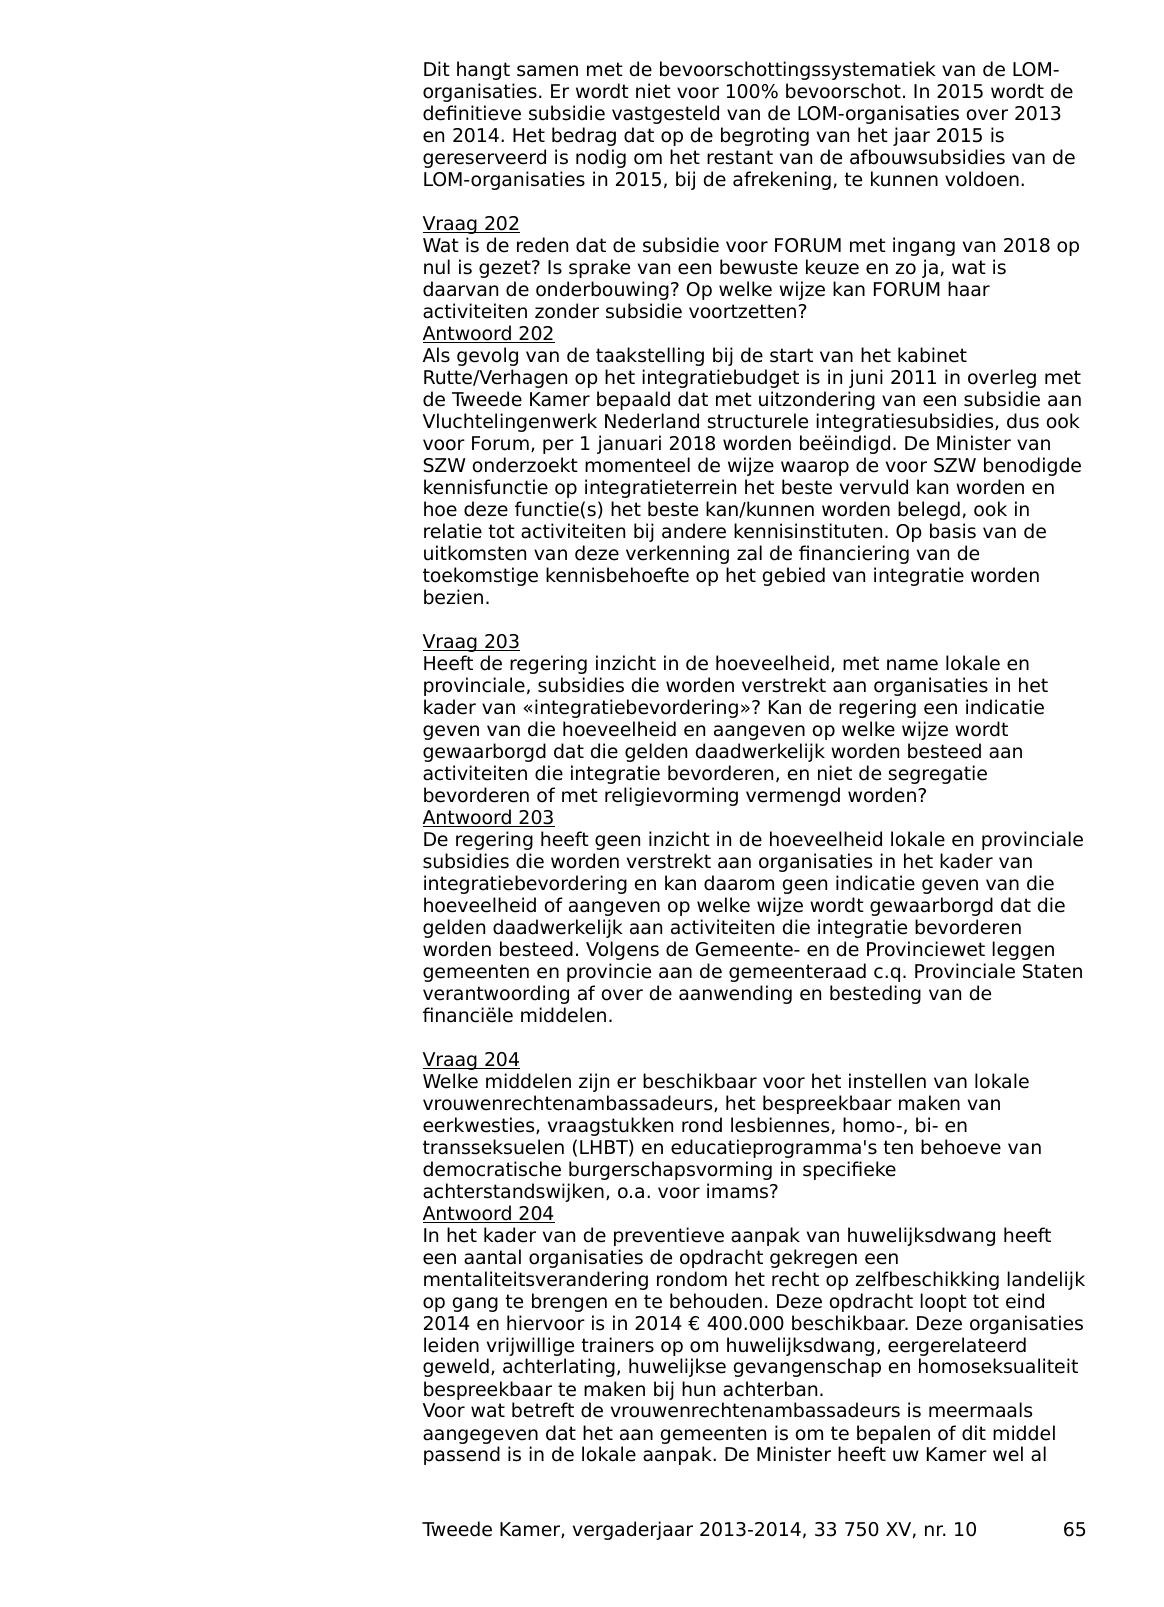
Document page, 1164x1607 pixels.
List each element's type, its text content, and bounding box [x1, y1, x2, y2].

text Antwoord 204 [422, 1203, 1087, 1224]
text Vraag 202 [422, 213, 1087, 235]
text In het kader van de preventieve aanpak van huwelijksdwang heeft een aantal organisaties de opdracht gekregen een mentaliteitsverandering rondom het recht op zelfbeschikking landelijk op gang te brengen en te behouden. Deze opdracht loopt tot eind 2014 en hiervoor is in 2014 € 400.000 beschikbaar. Deze organisaties leiden vrijwillige trainers op om huwelijksdwang, eergerelateerd geweld, achterlating, huwelijkse gevangenschap en homoseksualiteit bespreekbaar te maken bij hun achterban. [422, 1224, 1087, 1400]
text Vraag 204 [422, 1049, 1087, 1071]
text Antwoord 202 [422, 323, 1087, 345]
text De regering heeft geen inzicht in de hoeveelheid lokale en provinciale subsidies die worden verstrekt aan organisaties in het kader van integratiebevordering en kan daarom geen indicatie geven van die hoeveelheid of aangeven op welke wijze wordt gewaarborgd dat die gelden daadwerkelijk aan activiteiten die integratie bevorderen worden besteed. Volgens de Gemeente- en de Provinciewet leggen gemeenten en provincie aan de gemeenteraad c.q. Provinciale Staten verantwoording af over de aanwending en besteding van de financiële middelen. [422, 829, 1087, 1027]
text Wat is de reden dat de subsidie voor FORUM met ingang van 2018 op nul is gezet? Is sprake van een bewuste keuze en zo ja, wat is daarvan de onderbouwing? Op welke wijze kan FORUM haar activiteiten zonder subsidie voortzetten? [422, 235, 1087, 323]
text Vraag 203 [422, 631, 1087, 653]
text Heeft de regering inzicht in de hoeveelheid, met name lokale en provinciale, subsidies die worden verstrekt aan organisaties in het kader van «integratiebevordering»? Kan de regering een indicatie geven van die hoeveelheid en aangeven op welke wijze wordt gewaarborgd dat die gelden daadwerkelijk worden besteed aan activiteiten die integratie bevorderen, en niet de segregatie bevorderen of met religievorming vermengd worden? [422, 653, 1087, 807]
text Antwoord 203 [422, 807, 1087, 829]
text Dit hangt samen met de bevoorschottingssystematiek van de LOM-organisaties. Er wordt niet voor 100% bevoorschot. In 2015 wordt de definitieve subsidie vastgesteld van de LOM-organisaties over 2013 en 2014. Het bedrag dat op de begroting van het jaar 2015 is gereserveerd is nodig om het restant van de afbouwsubsidies van de LOM-organisaties in 2015, bij de afrekening, te kunnen voldoen. [422, 59, 1087, 191]
text Voor wat betreft de vrouwenrechtenambassadeurs is meermaals aangegeven dat het aan gemeenten is om te bepalen of dit middel passend is in de lokale aanpak. De Minister heeft uw Kamer wel al [422, 1400, 1087, 1466]
text Welke middelen zijn er beschikbaar voor het instellen van lokale vrouwenrechtenambassadeurs, het bespreekbaar maken van eerkwesties, vraagstukken rond lesbiennes, homo-, bi- en transseksuelen (LHBT) en educatieprogramma's ten behoeve van democratische burgerschapsvorming in specifieke achterstandswijken, o.a. voor imams? [422, 1071, 1087, 1203]
text Als gevolg van de taakstelling bij de start van het kabinet Rutte/Verhagen op het integratiebudget is in juni 2011 in overleg met de Tweede Kamer bepaald dat met uitzondering van een subsidie aan Vluchtelingenwerk Nederland structurele integratiesubsidies, dus ook voor Forum, per 1 januari 2018 worden beëindigd. De Minister van SZW onderzoekt momenteel de wijze waarop de voor SZW benodigde kennisfunctie op integratieterrein het beste vervuld kan worden en hoe deze functie(s) het beste kan/kunnen worden belegd, ook in relatie tot activiteiten bij andere kennisinstituten. Op basis van de uitkomsten van deze verkenning zal de financiering van de toekomstige kennisbehoefte op het gebied van integratie worden bezien. [422, 345, 1087, 609]
